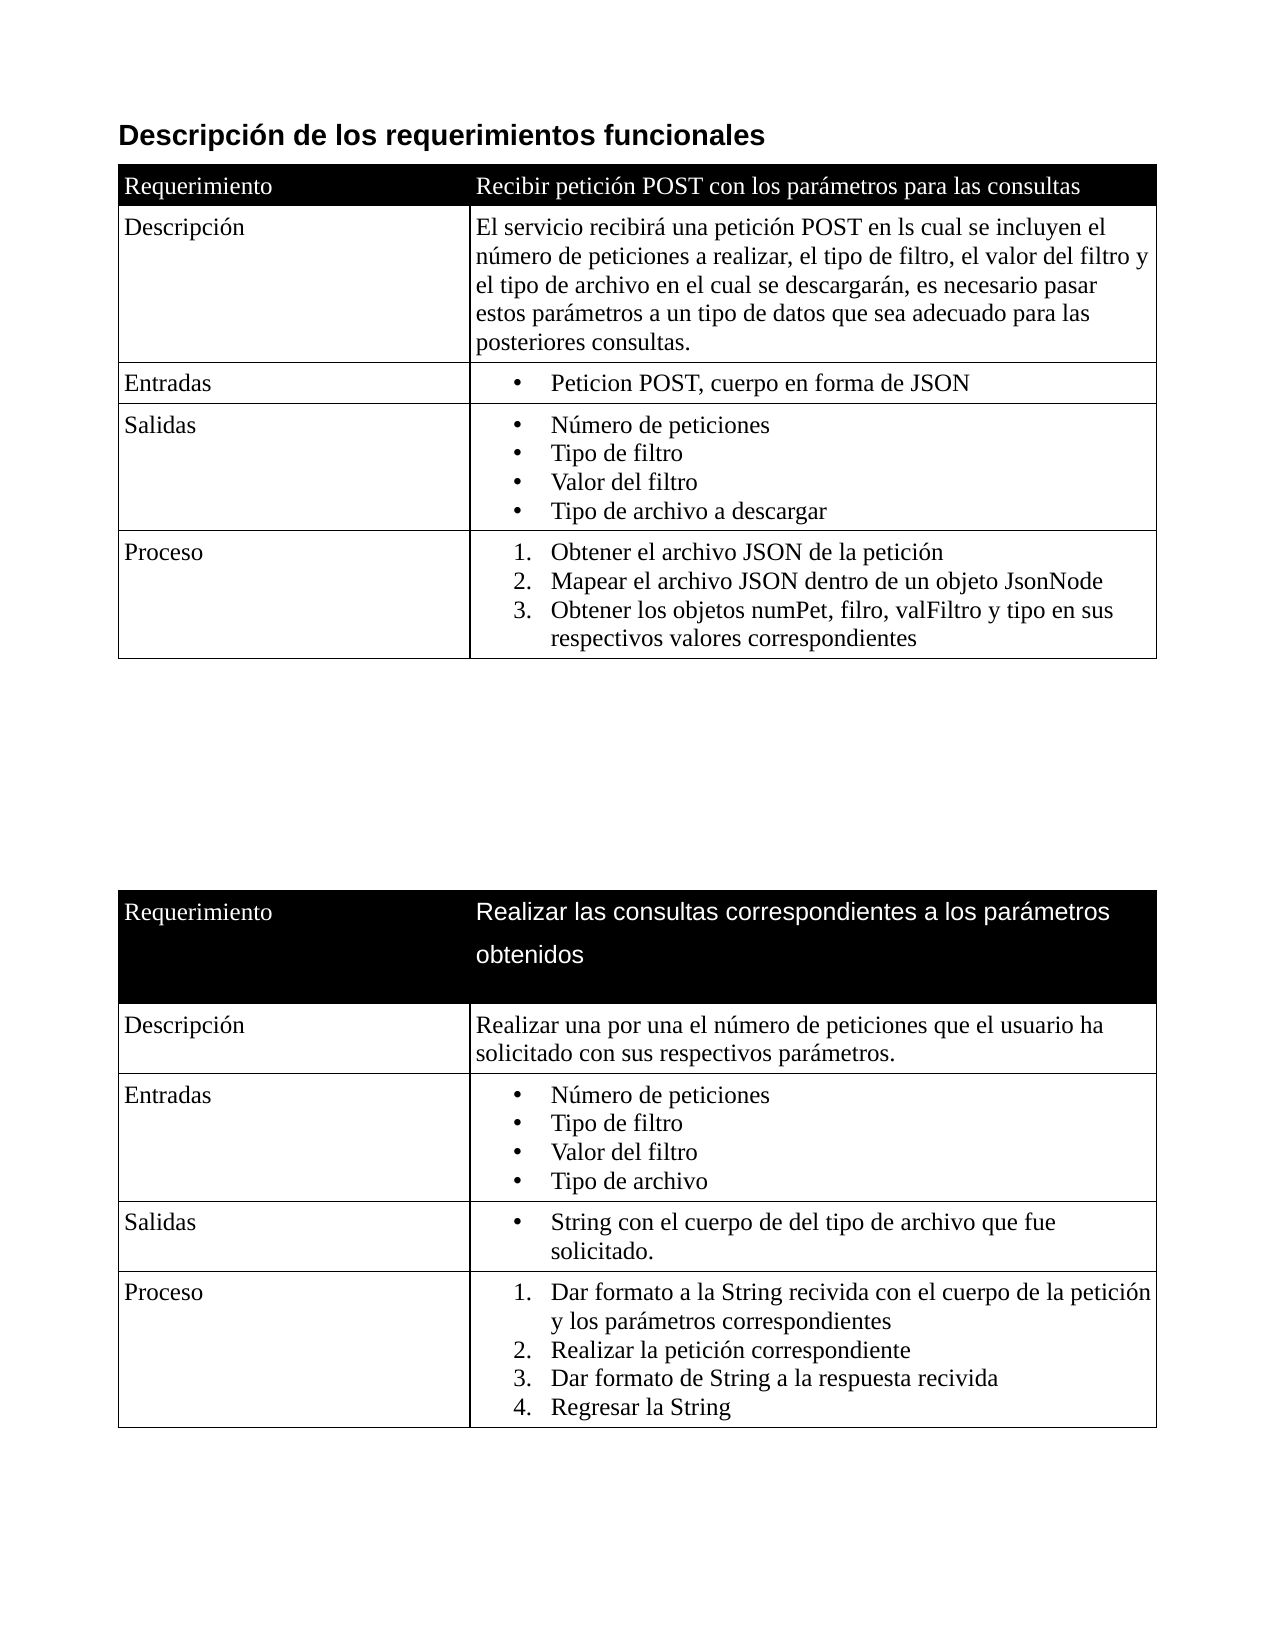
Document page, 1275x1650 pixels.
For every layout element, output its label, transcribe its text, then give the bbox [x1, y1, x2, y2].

table_cell String con el cuerpo de del tipo de archivo que fue solicitado. [471, 1202, 1156, 1271]
table_cell Obtener el archivo JSON de la petición Mapear el archivo JSON dentro de un objeto JsonNode Obtener los objetos numPet, filro, valFiltro y tipo en sus respectivos valores correspondientes [471, 531, 1156, 658]
table_cell Número de peticiones Tipo de filtro Valor del filtro Tipo de archivo a descargar [471, 404, 1156, 530]
table_header Recibir petición POST con los parámetros para las consultas [471, 165, 1156, 205]
table_header Requerimiento [119, 165, 469, 205]
table_cell Proceso [119, 531, 469, 658]
table_cell Peticion POST, cuerpo en forma de JSON [471, 363, 1156, 403]
table_cell Entradas [119, 363, 469, 403]
table_header Realizar las consultas correspondientes a los parámetros obtenidos [471, 891, 1156, 1003]
table_cell Dar formato a la String recivida con el cuerpo de la petición y los parámetros correspondientes Realizar la petición correspondiente Dar formato de String a la respuesta recivida Regresar la String [471, 1272, 1156, 1427]
table_cell Salidas [119, 404, 469, 530]
table_cell Entradas [119, 1074, 469, 1201]
table_cell Realizar una por una el número de peticiones que el usuario ha solicitado con sus respectivos parámetros. [471, 1004, 1156, 1073]
table_cell Descripción [119, 206, 469, 362]
table_cell El servicio recibirá una petición POST en ls cual se incluyen el número de peticiones a realizar, el tipo de filtro, el valor del filtro y el tipo de archivo en el cual se descargarán, es necesario pasar estos parámetros a un tipo de datos que sea adecuado para las posteriores consultas. [471, 206, 1156, 362]
subtitle Descripción de los requerimientos funcionales [118, 118, 1157, 152]
table_cell Descripción [119, 1004, 469, 1073]
table_header Requerimiento [119, 891, 469, 1003]
table_cell Salidas [119, 1202, 469, 1271]
table_cell Número de peticiones Tipo de filtro Valor del filtro Tipo de archivo [471, 1074, 1156, 1201]
table_cell Proceso [119, 1272, 469, 1427]
